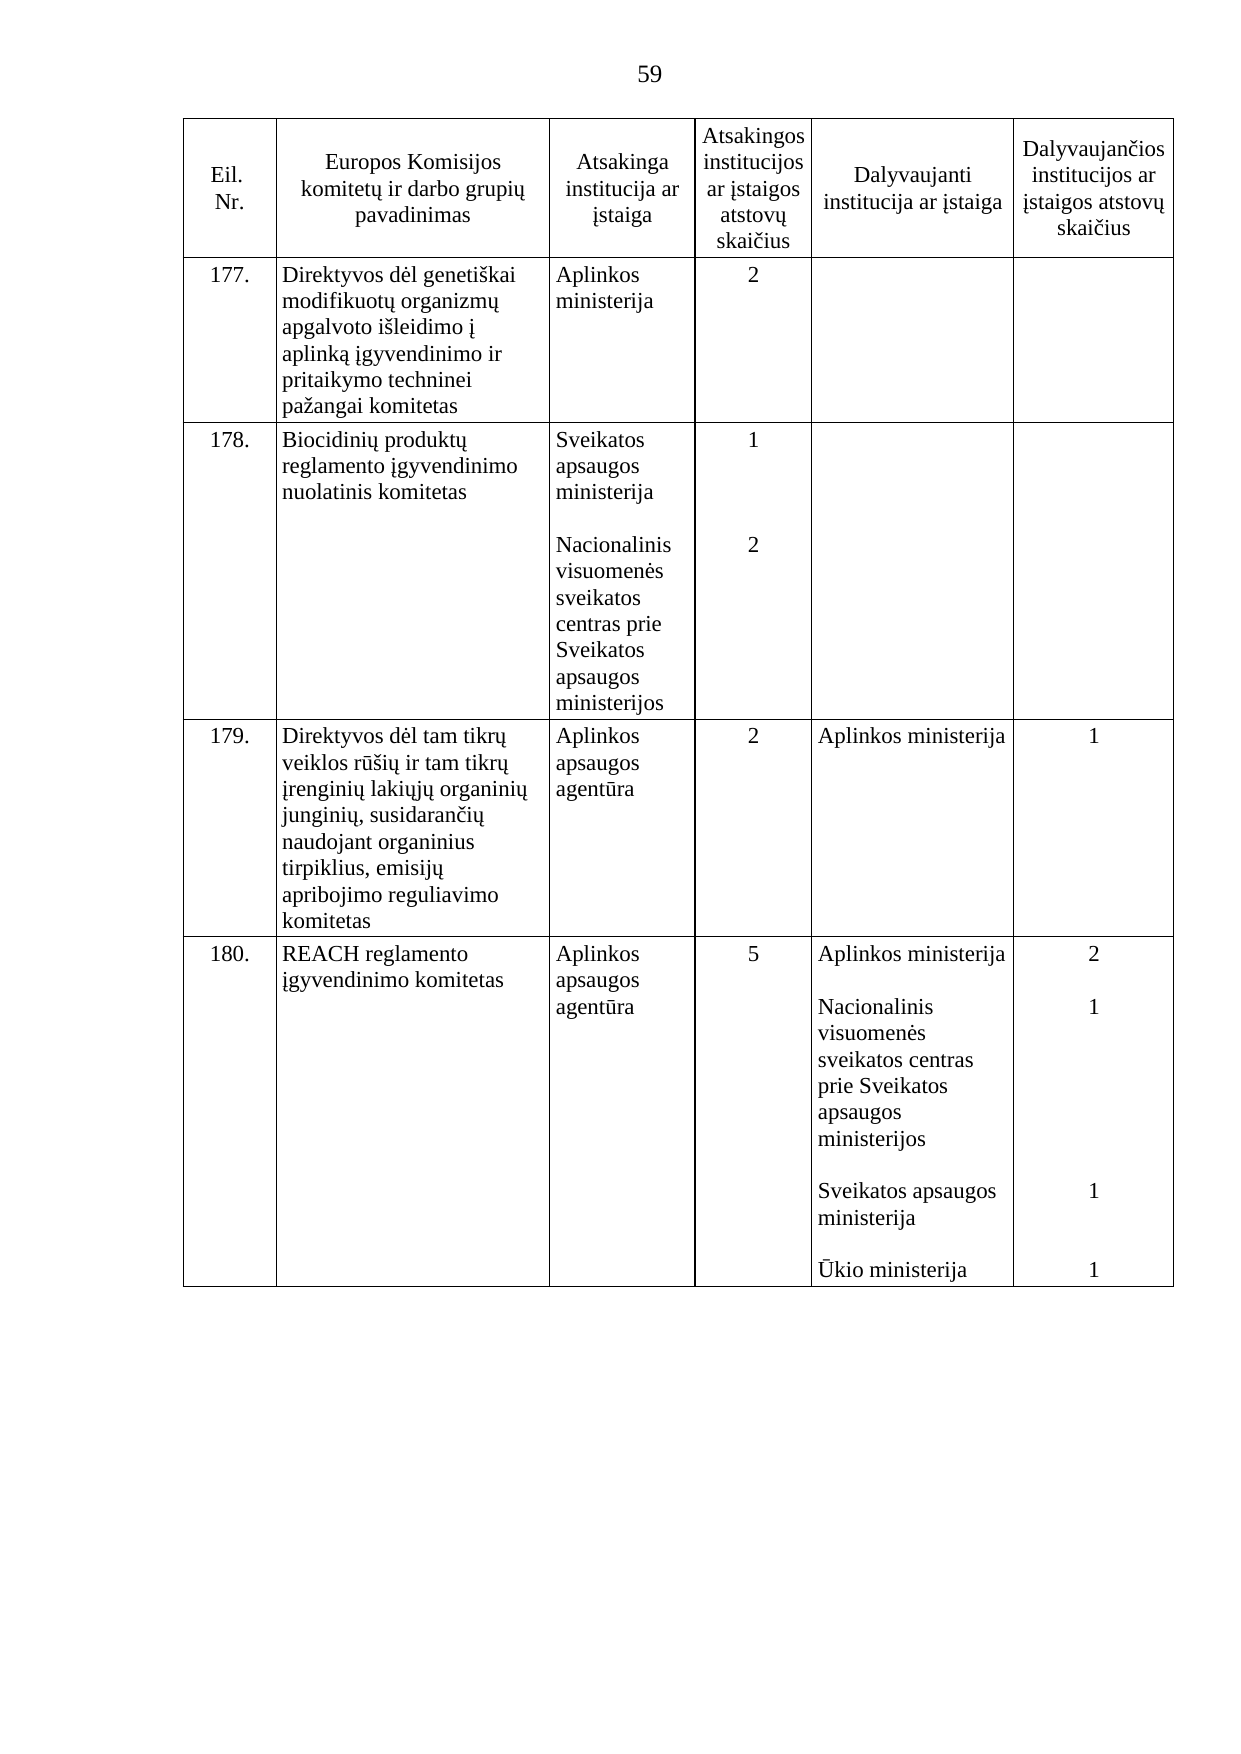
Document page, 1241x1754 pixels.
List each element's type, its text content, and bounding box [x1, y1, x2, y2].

table_cell 178. [184, 423, 276, 718]
table_cell [1174, 936, 1187, 1286]
table_cell REACH reglamento įgyvendinimo komitetas [277, 937, 549, 1286]
table_cell [1174, 422, 1187, 718]
table_cell Biocidinių produktų reglamento įgyvendinimo nuolatinis komitetas [277, 423, 549, 718]
table_cell [1174, 719, 1187, 936]
table_cell 2 [696, 720, 811, 936]
table_header Dalyvaujančios institucijos ar įstaigos atstovų skaičius [1014, 119, 1173, 257]
table_cell [1014, 258, 1173, 422]
table_cell Aplinkos ministerija [550, 258, 694, 422]
table_cell Aplinkos apsaugos agentūra [550, 720, 694, 936]
table_header Eil. Nr. [184, 119, 276, 257]
table_cell 177. [184, 258, 276, 422]
table_cell 2 1 1 1 [1014, 937, 1173, 1286]
table_cell 5 [696, 937, 811, 1286]
table_cell [1174, 257, 1187, 422]
table_header [1174, 118, 1187, 257]
table_cell Aplinkos apsaugos agentūra [550, 937, 694, 1286]
table_header Dalyvaujanti institucija ar įstaiga [812, 119, 1013, 257]
table_cell [1014, 423, 1173, 718]
table_cell Direktyvos dėl tam tikrų veiklos rūšių ir tam tikrų įrenginių lakiųjų organinių junginių, susidarančių naudojant organinius tirpiklius, emisijų apribojimo reguliavimo komitetas [277, 720, 549, 936]
table_cell 180. [184, 937, 276, 1286]
table_header Atsakinga institucija ar įstaiga [550, 119, 694, 257]
table_cell Aplinkos ministerija [812, 720, 1013, 936]
table_cell 1 [1014, 720, 1173, 936]
table_cell 2 [696, 258, 811, 422]
table_cell 179. [184, 720, 276, 936]
table_cell Aplinkos ministerija Nacionalinis visuomenės sveikatos centras prie Sveikatos apsaugos ministerijos Sveikatos apsaugos ministerija Ūkio ministerija [812, 937, 1013, 1286]
table_cell [812, 423, 1013, 718]
table_cell Direktyvos dėl genetiškai modifikuotų organizmų apgalvoto išleidimo į aplinką įgyvendinimo ir pritaikymo techninei pažangai komitetas [277, 258, 549, 422]
table_cell Sveikatos apsaugos ministerija Nacionalinis visuomenės sveikatos centras prie Sveikatos apsaugos ministerijos [550, 423, 694, 718]
table_header Europos Komisijos komitetų ir darbo grupių pavadinimas [277, 119, 549, 257]
table_cell [812, 258, 1013, 422]
table_header Atsakingos institucijos ar įstaigos atstovų skaičius [696, 119, 811, 257]
table_cell 1 2 [696, 423, 811, 718]
